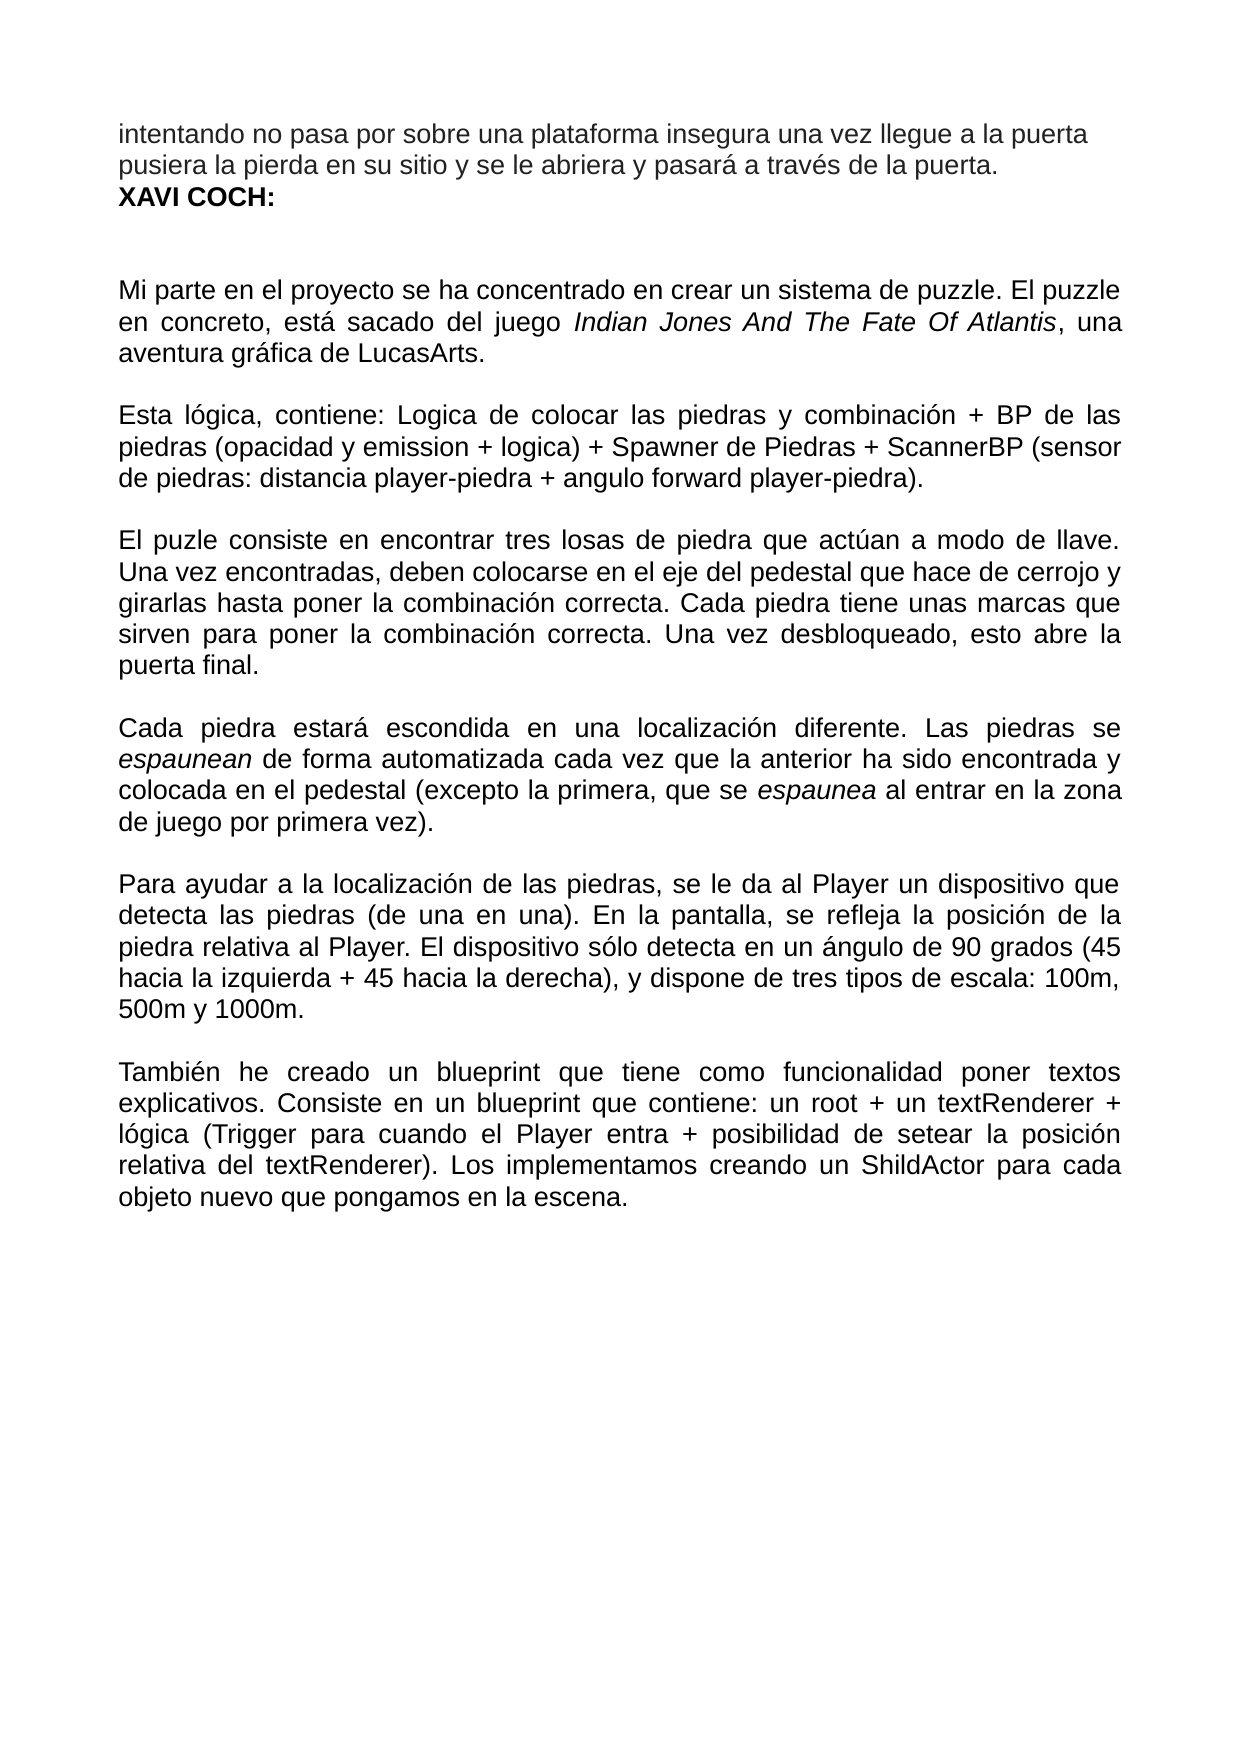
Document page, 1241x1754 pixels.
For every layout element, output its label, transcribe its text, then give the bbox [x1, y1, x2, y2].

text También he creado un blueprint que tiene como funcionalidad poner textos explicativos. Consiste en un blueprint que contiene: un root + un textRenderer + lógica (Trigger para cuando el Player entra + posibilidad de setear la posición relativa del textRenderer). Los implementamos creando un ShildActor para cada objeto nuevo que pongamos en la escena. [118, 1056, 1122, 1212]
text Para ayudar a la localización de las piedras, se le da al Player un dispositivo que detecta las piedras (de una en una). En la pantalla, se refleja la posición de la piedra relativa al Player. El dispositivo sólo detecta en un ángulo de 90 grados (45 hacia la izquierda + 45 hacia la derecha), y dispone de tres tipos de escala: 100m, 500m y 1000m. [118, 868, 1122, 1024]
text XAVI COCH: [118, 181, 1122, 212]
text Cada piedra estará escondida en una localización diferente. Las piedras se espaunean de forma automatizada cada vez que la anterior ha sido encontrada y colocada en el pedestal (excepto la primera, que se espaunea al entrar en la zona de juego por primera vez). [118, 712, 1122, 837]
text intentando no pasa por sobre una plataforma insegura una vez llegue a la puerta pusiera la pierda en su sitio y se le abriera y pasará a través de la puerta. [118, 118, 1122, 181]
text Mi parte en el proyecto se ha concentrado en crear un sistema de puzzle. El puzzle en concreto, está sacado del juego Indian Jones And The Fate Of Atlantis, una aventura gráfica de LucasArts. [118, 274, 1122, 368]
text El puzle consiste en encontrar tres losas de piedra que actúan a modo de llave. Una vez encontradas, deben colocarse en el eje del pedestal que hace de cerrojo y girarlas hasta poner la combinación correcta. Cada piedra tiene unas marcas que sirven para poner la combinación correcta. Una vez desbloqueado, esto abre la puerta final. [118, 524, 1122, 681]
text Esta lógica, contiene: Logica de colocar las piedras y combinación + BP de las piedras (opacidad y emission + logica) + Spawner de Piedras + ScannerBP (sensor de piedras: distancia player-piedra + angulo forward player-piedra). [118, 399, 1122, 493]
